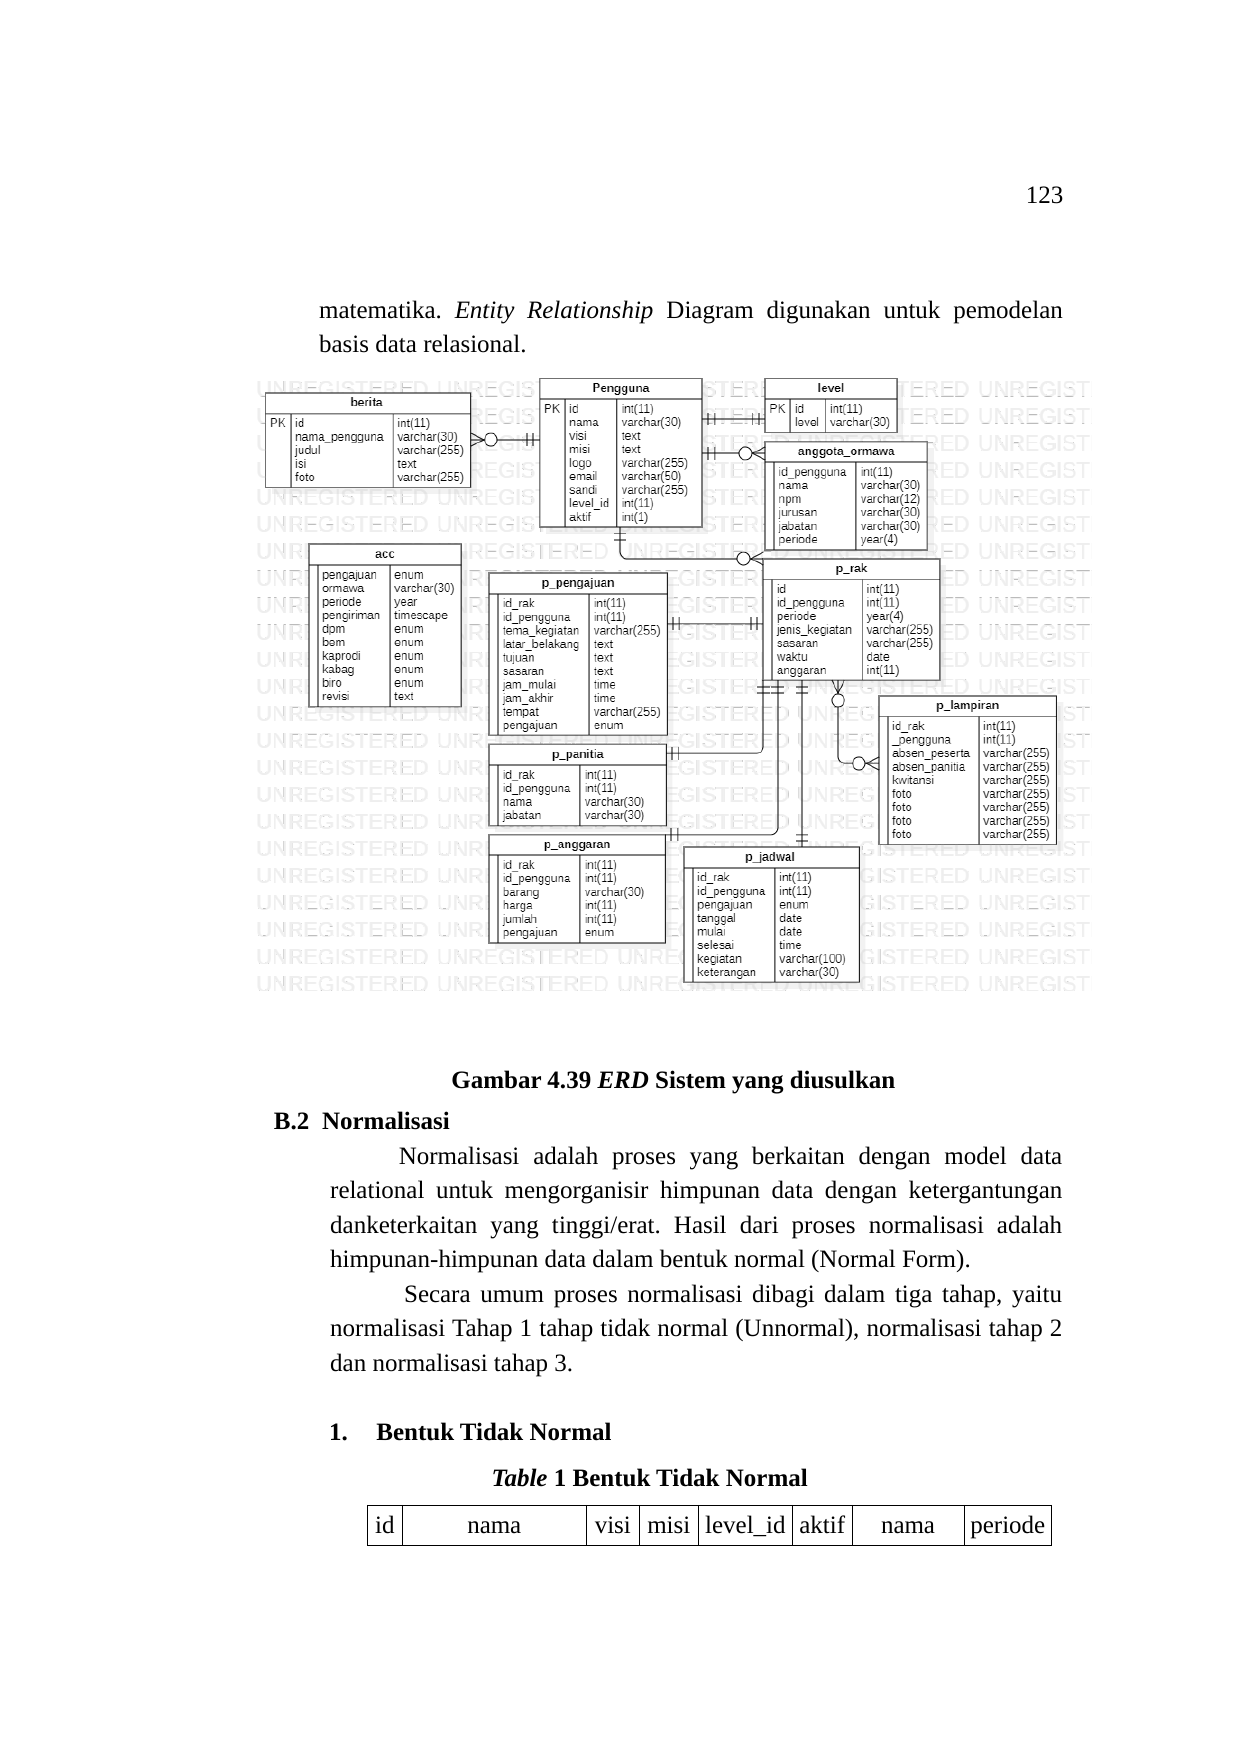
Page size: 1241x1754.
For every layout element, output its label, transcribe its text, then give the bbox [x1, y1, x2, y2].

table_header [286, 364, 1062, 369]
list Normalisasi adalah proses yang berkaitan dengan model data relational untuk mengorganisir himpunan data dengan ketergantungan danketerkaitan yang tinggi/erat. Hasil dari proses normalisasi adalah himpunan-himpunan data dalam bentuk normal (Normal Form). [330, 1141, 1063, 1273]
list matematika. Entity Relationship Diagram digunakan untuk pemodelan basis data relasional. [319, 295, 1063, 358]
table_header level_id [699, 1506, 792, 1545]
table_header [286, 1018, 1062, 1052]
table_header aktif [793, 1506, 852, 1545]
text Gambar 4.39 ERD Sistem yang diusulkan [283, 1065, 1063, 1094]
table_header nama [403, 1506, 586, 1545]
table_header id [368, 1506, 402, 1545]
list Normalisasi [274, 1106, 1063, 1135]
list Secara umum proses normalisasi dibagi dalam tiga tahap, yaitu normalisasi Tahap 1 tahap tidak normal (Unnormal), normalisasi tahap 2 dan normalisasi tahap 3. [330, 1279, 1063, 1376]
text Table 1 Bentuk Tidak Normal [236, 1463, 1063, 1492]
picture [256, 369, 1092, 1018]
table_header visi [587, 1506, 639, 1545]
list Bentuk Tidak Normal [317, 1417, 1063, 1445]
table_header periode [965, 1506, 1051, 1545]
table_header misi [640, 1506, 698, 1545]
table_header nama [853, 1506, 964, 1545]
